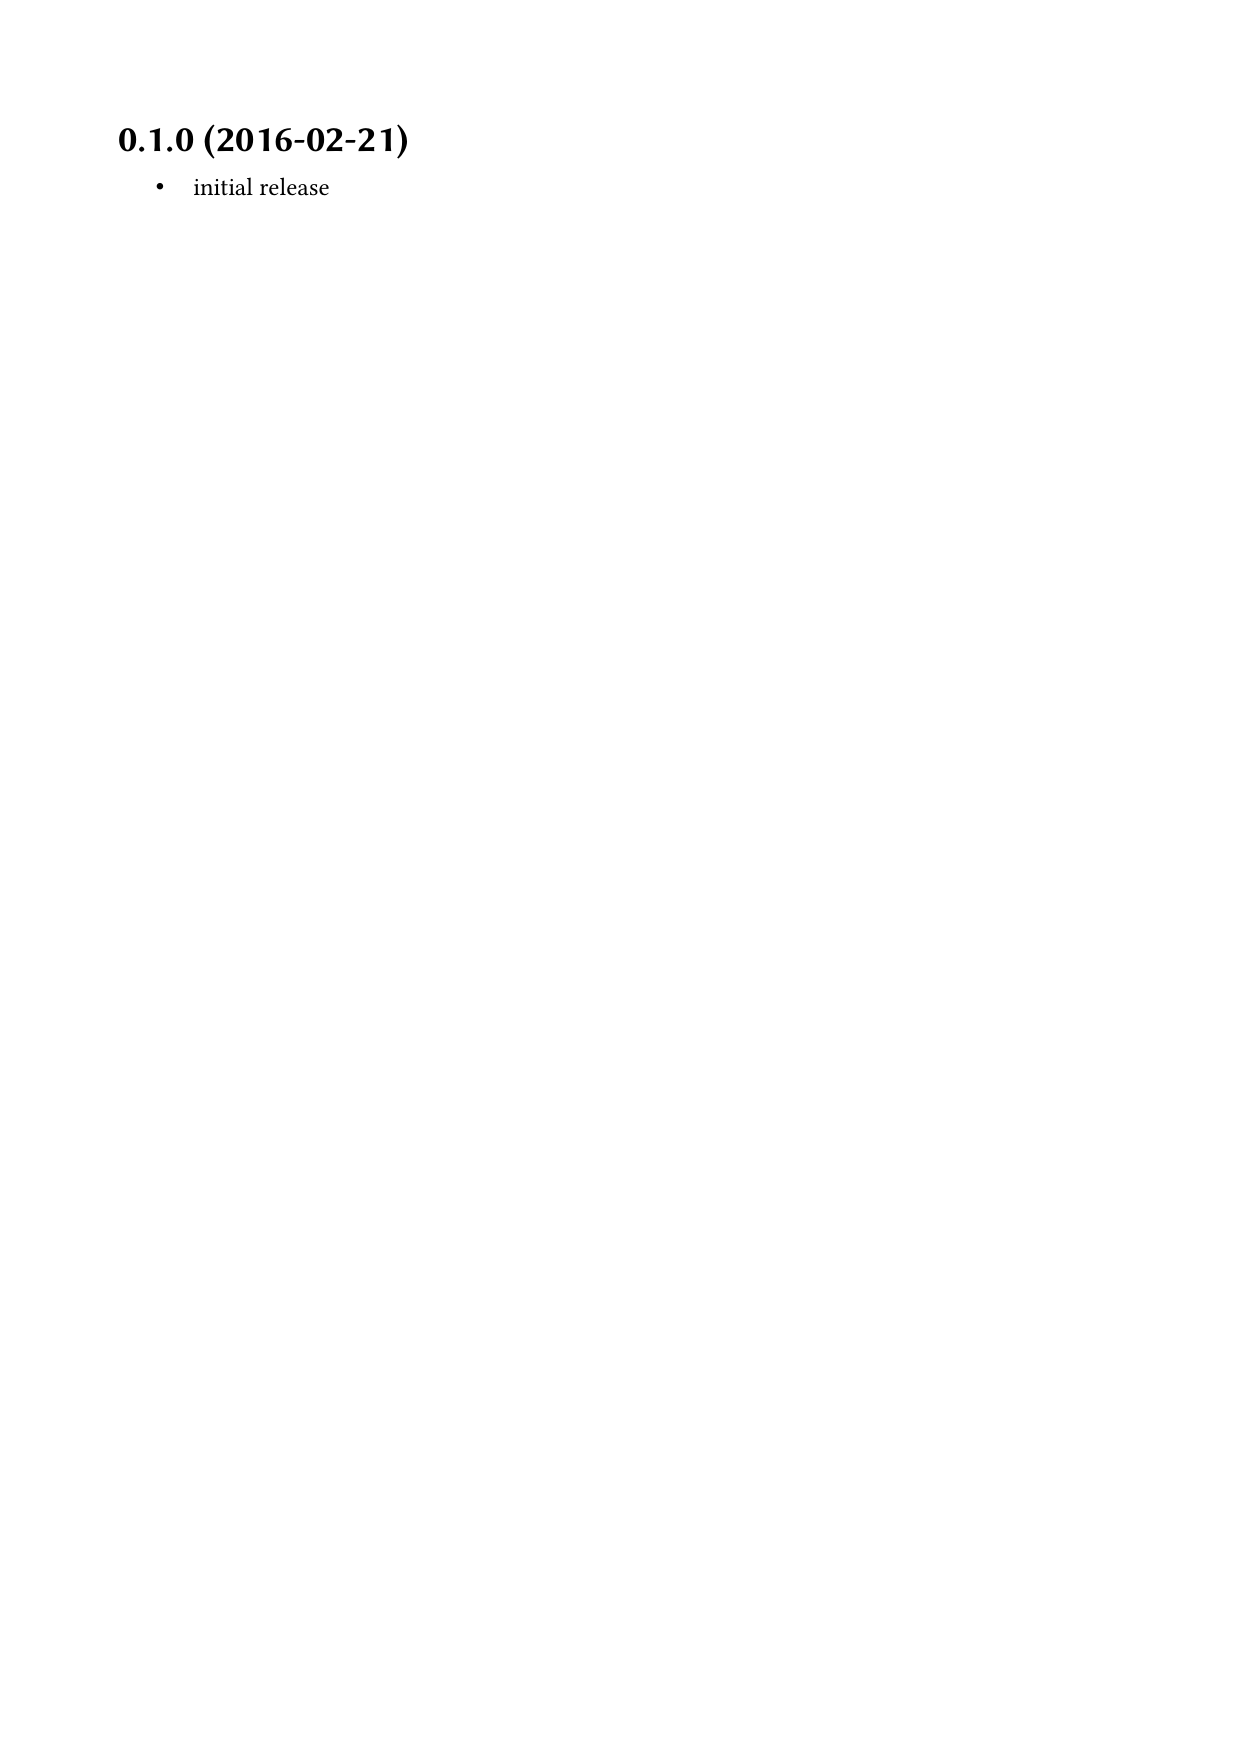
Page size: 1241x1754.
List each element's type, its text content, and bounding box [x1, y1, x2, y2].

subtitle 0.1.0 (2016-02-21) [118, 118, 1122, 161]
list initial release [156, 173, 1122, 202]
